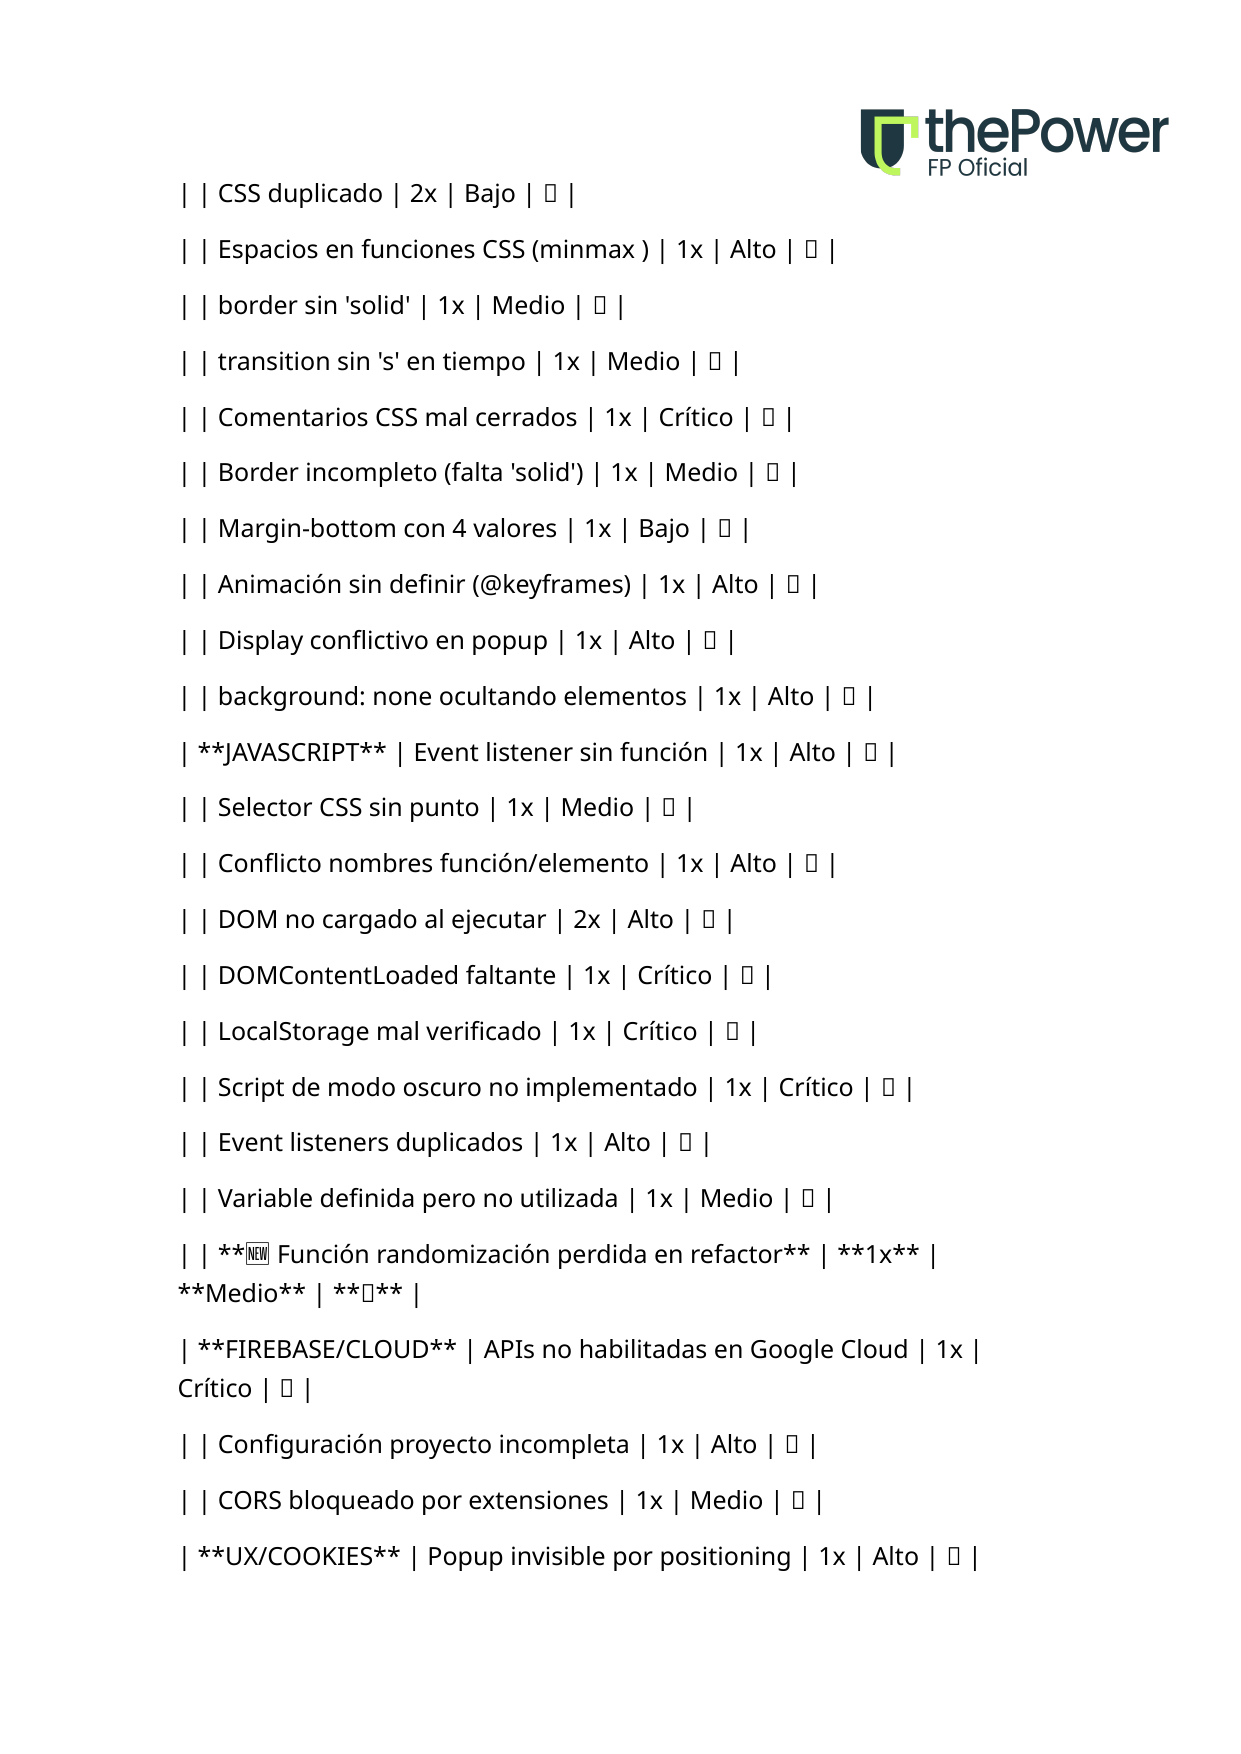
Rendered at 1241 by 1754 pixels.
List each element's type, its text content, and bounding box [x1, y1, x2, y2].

text | **JAVASCRIPT** | Event listener sin función | 1x | Alto | ✅ | [177, 734, 1063, 768]
text | | Selector CSS sin punto | 1x | Medio | ✅ | [177, 790, 1063, 824]
text | | Display conflictivo en popup | 1x | Alto | ✅ | [177, 623, 1063, 657]
text | | DOM no cargado al ejecutar | 2x | Alto | ✅ | [177, 902, 1063, 936]
text | | background: none ocultando elementos | 1x | Alto | ✅ | [177, 678, 1063, 712]
text | | CSS duplicado | 2x | Bajo | ✅ | [177, 176, 1063, 210]
text | | Espacios en funciones CSS (minmax ) | 1x | Alto | ✅ | [177, 232, 1063, 266]
text | | Script de modo oscuro no implementado | 1x | Crítico | ✅ | [177, 1069, 1063, 1103]
text | | Margin-bottom con 4 valores | 1x | Bajo | ✅ | [177, 511, 1063, 545]
text | | CORS bloqueado por extensiones | 1x | Medio | ✅ | [177, 1483, 1063, 1517]
text | **FIREBASE/CLOUD** | APIs no habilitadas en Google Cloud | 1x | Crítico | ✅ | [177, 1332, 1063, 1405]
picture [860, 109, 1169, 176]
text | | Event listeners duplicados | 1x | Alto | ✅ | [177, 1125, 1063, 1159]
text | | transition sin 's' en tiempo | 1x | Medio | ✅ | [177, 343, 1063, 377]
text | **UX/COOKIES** | Popup invisible por positioning | 1x | Alto | ✅ | [177, 1538, 1063, 1572]
text | | Animación sin definir (@keyframes) | 1x | Alto | ✅ | [177, 567, 1063, 601]
text | | border sin 'solid' | 1x | Medio | ✅ | [177, 288, 1063, 322]
text | | Configuración proyecto incompleta | 1x | Alto | ✅ | [177, 1427, 1063, 1461]
text | | DOMContentLoaded faltante | 1x | Crítico | ✅ | [177, 958, 1063, 992]
text | | Conflicto nombres función/elemento | 1x | Alto | ✅ | [177, 846, 1063, 880]
text | | Border incompleto (falta 'solid') | 1x | Medio | ✅ | [177, 455, 1063, 489]
text | | Variable definida pero no utilizada | 1x | Medio | ✅ | [177, 1181, 1063, 1215]
text | | LocalStorage mal verificado | 1x | Crítico | ✅ | [177, 1013, 1063, 1047]
text | | **🆕 Función randomización perdida en refactor** | **1x** | **Medio** | **✅** | [177, 1237, 1063, 1310]
text | | Comentarios CSS mal cerrados | 1x | Crítico | ✅ | [177, 399, 1063, 433]
